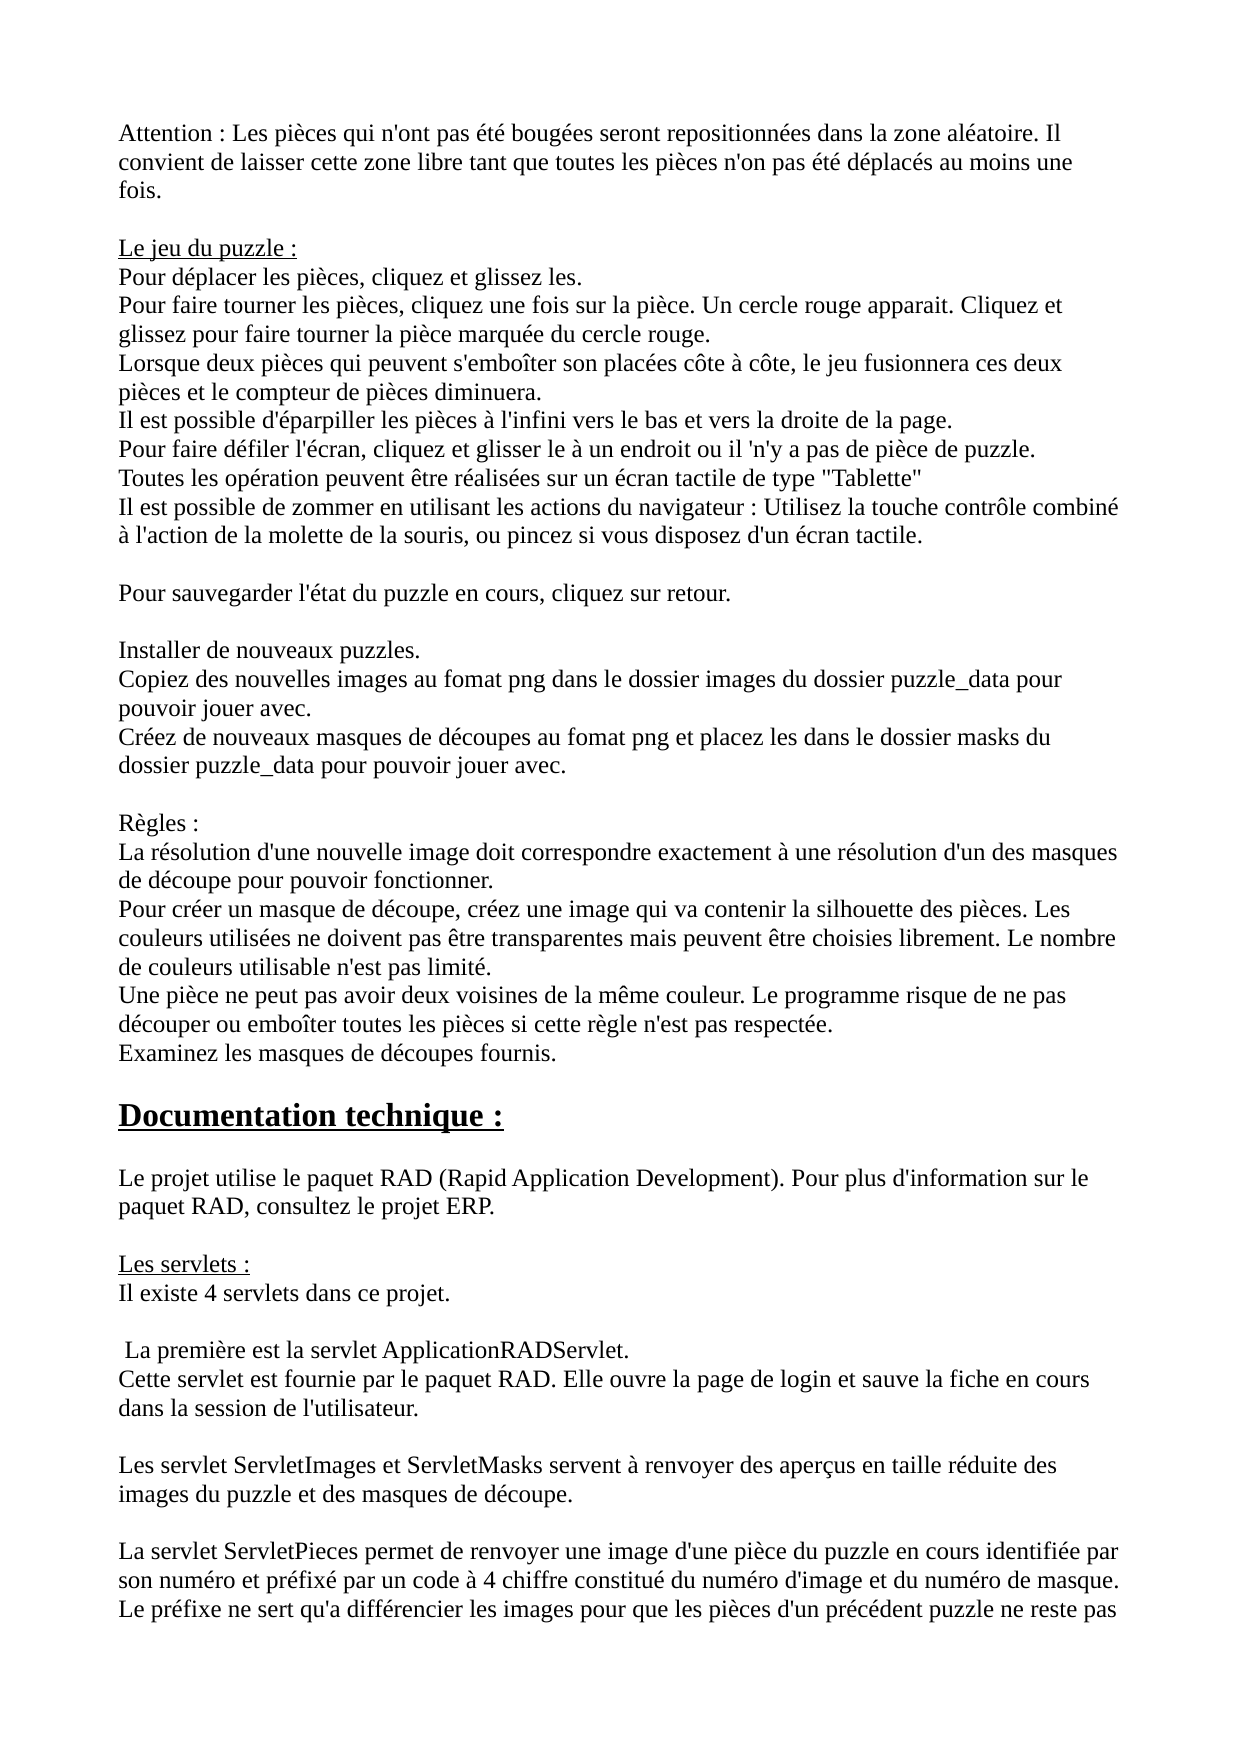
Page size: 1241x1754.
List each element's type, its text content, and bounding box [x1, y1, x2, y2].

text Lorsque deux pièces qui peuvent s'emboîter son placées côte à côte, le jeu fusionnera ces deux pièces et le compteur de pièces diminuera. [118, 348, 1122, 406]
text Les servlet ServletImages et ServletMasks servent à renvoyer des aperçus en taille réduite des images du puzzle et des masques de découpe. [118, 1450, 1122, 1508]
text Documentation technique : [118, 1096, 1122, 1134]
text Il existe 4 servlets dans ce projet. [118, 1278, 1122, 1306]
text Créez de nouveaux masques de découpes au fomat png et placez les dans le dossier masks du dossier puzzle_data pour pouvoir jouer avec. [118, 722, 1122, 779]
text Attention : Les pièces qui n'ont pas été bougées seront repositionnées dans la zone aléatoire. Il convient de laisser cette zone libre tant que toutes les pièces n'on pas été déplacés au moins une fois. [118, 118, 1122, 204]
text La servlet ServletPieces permet de renvoyer une image d'une pièce du puzzle en cours identifiée par son numéro et préfixé par un code à 4 chiffre constitué du numéro d'image et du numéro de masque. [118, 1536, 1122, 1594]
text Pour faire tourner les pièces, cliquez une fois sur la pièce. Un cercle rouge apparait. Cliquez et glissez pour faire tourner la pièce marquée du cercle rouge. [118, 291, 1122, 348]
text Il est possible de zommer en utilisant les actions du navigateur : Utilisez la touche contrôle combiné à l'action de la molette de la souris, ou pincez si vous disposez d'un écran tactile. [118, 492, 1122, 549]
text Le projet utilise le paquet RAD (Rapid Application Development). Pour plus d'information sur le paquet RAD, consultez le projet ERP. [118, 1163, 1122, 1220]
text La première est la servlet ApplicationRADServlet. [118, 1335, 1122, 1364]
text Les servlets : [118, 1249, 1122, 1278]
text Installer de nouveaux puzzles. [118, 636, 1122, 664]
text Pour sauvegarder l'état du puzzle en cours, cliquez sur retour. [118, 578, 1122, 607]
text Règles : [118, 808, 1122, 837]
text Une pièce ne peut pas avoir deux voisines de la même couleur. Le programme risque de ne pas découper ou emboîter toutes les pièces si cette règle n'est pas respectée. [118, 981, 1122, 1038]
text Le préfixe ne sert qu'a différencier les images pour que les pièces d'un précédent puzzle ne reste pas [118, 1594, 1122, 1623]
text Copiez des nouvelles images au fomat png dans le dossier images du dossier puzzle_data pour pouvoir jouer avec. [118, 664, 1122, 722]
text Cette servlet est fournie par le paquet RAD. Elle ouvre la page de login et sauve la fiche en cours dans la session de l'utilisateur. [118, 1364, 1122, 1421]
text La résolution d'une nouvelle image doit correspondre exactement à une résolution d'un des masques de découpe pour pouvoir fonctionner. [118, 837, 1122, 894]
text Il est possible d'éparpiller les pièces à l'infini vers le bas et vers la droite de la page. [118, 406, 1122, 434]
text Pour créer un masque de découpe, créez une image qui va contenir la silhouette des pièces. Les couleurs utilisées ne doivent pas être transparentes mais peuvent être choisies librement. Le nombre de couleurs utilisable n'est pas limité. [118, 894, 1122, 981]
text Pour déplacer les pièces, cliquez et glissez les. [118, 262, 1122, 291]
text Pour faire défiler l'écran, cliquez et glisser le à un endroit ou il 'n'y a pas de pièce de puzzle. [118, 434, 1122, 463]
text Examinez les masques de découpes fournis. [118, 1038, 1122, 1067]
text Le jeu du puzzle : [118, 233, 1122, 262]
text Toutes les opération peuvent être réalisées sur un écran tactile de type "Tablette" [118, 463, 1122, 492]
